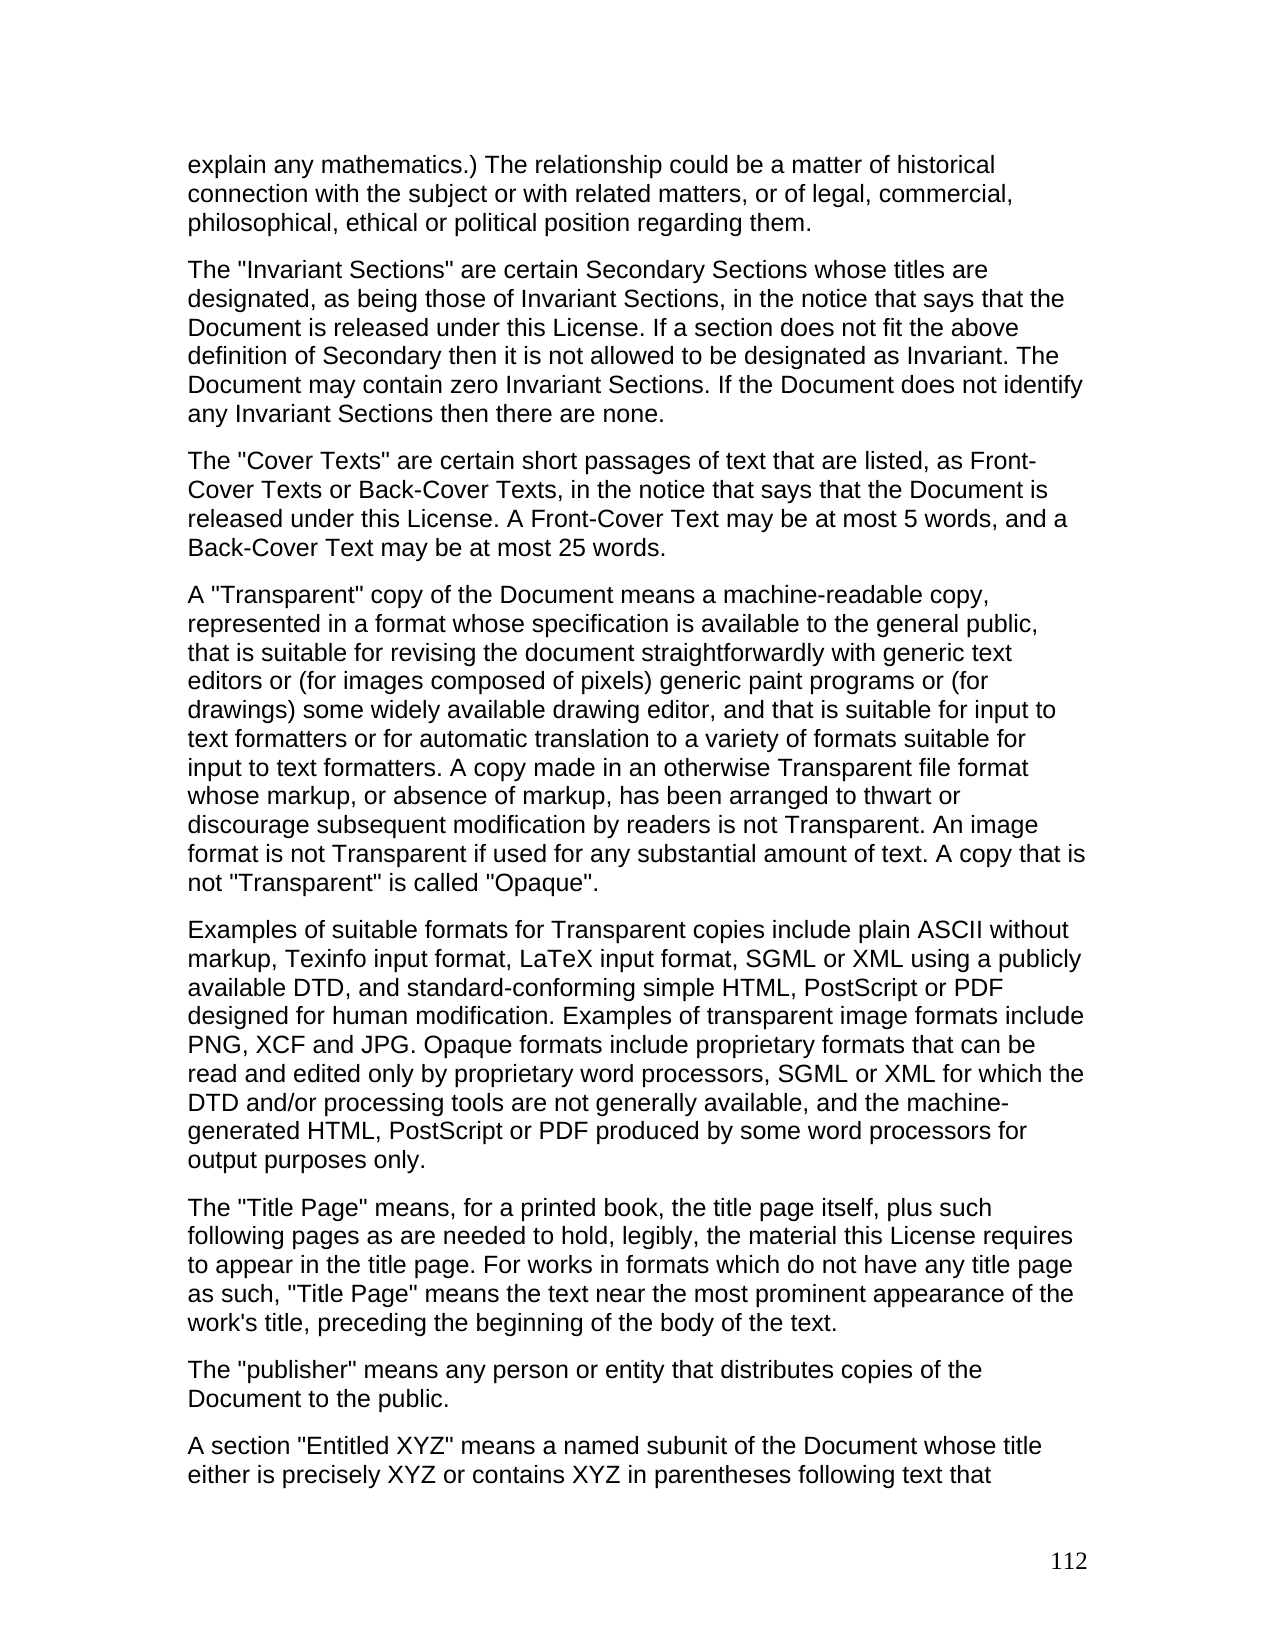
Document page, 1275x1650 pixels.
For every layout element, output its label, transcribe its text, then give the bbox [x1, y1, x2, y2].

text explain any mathematics.) The relationship could be a matter of historical connection with the subject or with related matters, or of legal, commercial, philosophical, ethical or political position regarding them. [187, 150, 1087, 236]
text A "Transparent" copy of the Document means a machine-readable copy, represented in a format whose specification is available to the general public, that is suitable for revising the document straightforwardly with generic text editors or (for images composed of pixels) generic paint programs or (for drawings) some widely available drawing editor, and that is suitable for input to text formatters or for automatic translation to a variety of formats suitable for input to text formatters. A copy made in an otherwise Transparent file format whose markup, or absence of markup, has been arranged to thwart or discourage subsequent modification by readers is not Transparent. An image format is not Transparent if used for any substantial amount of text. A copy that is not "Transparent" is called "Opaque". [187, 580, 1087, 896]
text A section "Entitled XYZ" means a named subunit of the Document whose title either is precisely XYZ or contains XYZ in parentheses following text that [187, 1431, 1087, 1489]
text The "publisher" means any person or entity that distributes copies of the Document to the public. [187, 1355, 1087, 1412]
text The "Cover Texts" are certain short passages of text that are listed, as Front-Cover Texts or Back-Cover Texts, in the notice that says that the Document is released under this License. A Front-Cover Text may be at most 5 words, and a Back-Cover Text may be at most 25 words. [187, 446, 1087, 561]
text The "Title Page" means, for a printed book, the title page itself, plus such following pages as are needed to hold, legibly, the material this License requires to appear in the title page. For works in formats which do not have any title page as such, "Title Page" means the text near the most prominent appearance of the work's title, preceding the beginning of the body of the text. [187, 1192, 1087, 1336]
text The "Invariant Sections" are certain Secondary Sections whose titles are designated, as being those of Invariant Sections, in the notice that says that the Document is released under this License. If a section does not fit the above definition of Secondary then it is not allowed to be designated as Invariant. The Document may contain zero Invariant Sections. If the Document does not identify any Invariant Sections then there are none. [187, 255, 1087, 427]
text Examples of suitable formats for Transparent copies include plain ASCII without markup, Texinfo input format, LaTeX input format, SGML or XML using a publicly available DTD, and standard-conforming simple HTML, PostScript or PDF designed for human modification. Examples of transparent image formats include PNG, XCF and JPG. Opaque formats include proprietary formats that can be read and edited only by proprietary word processors, SGML or XML for which the DTD and/or processing tools are not generally available, and the machine-generated HTML, PostScript or PDF produced by some word processors for output purposes only. [187, 915, 1087, 1174]
